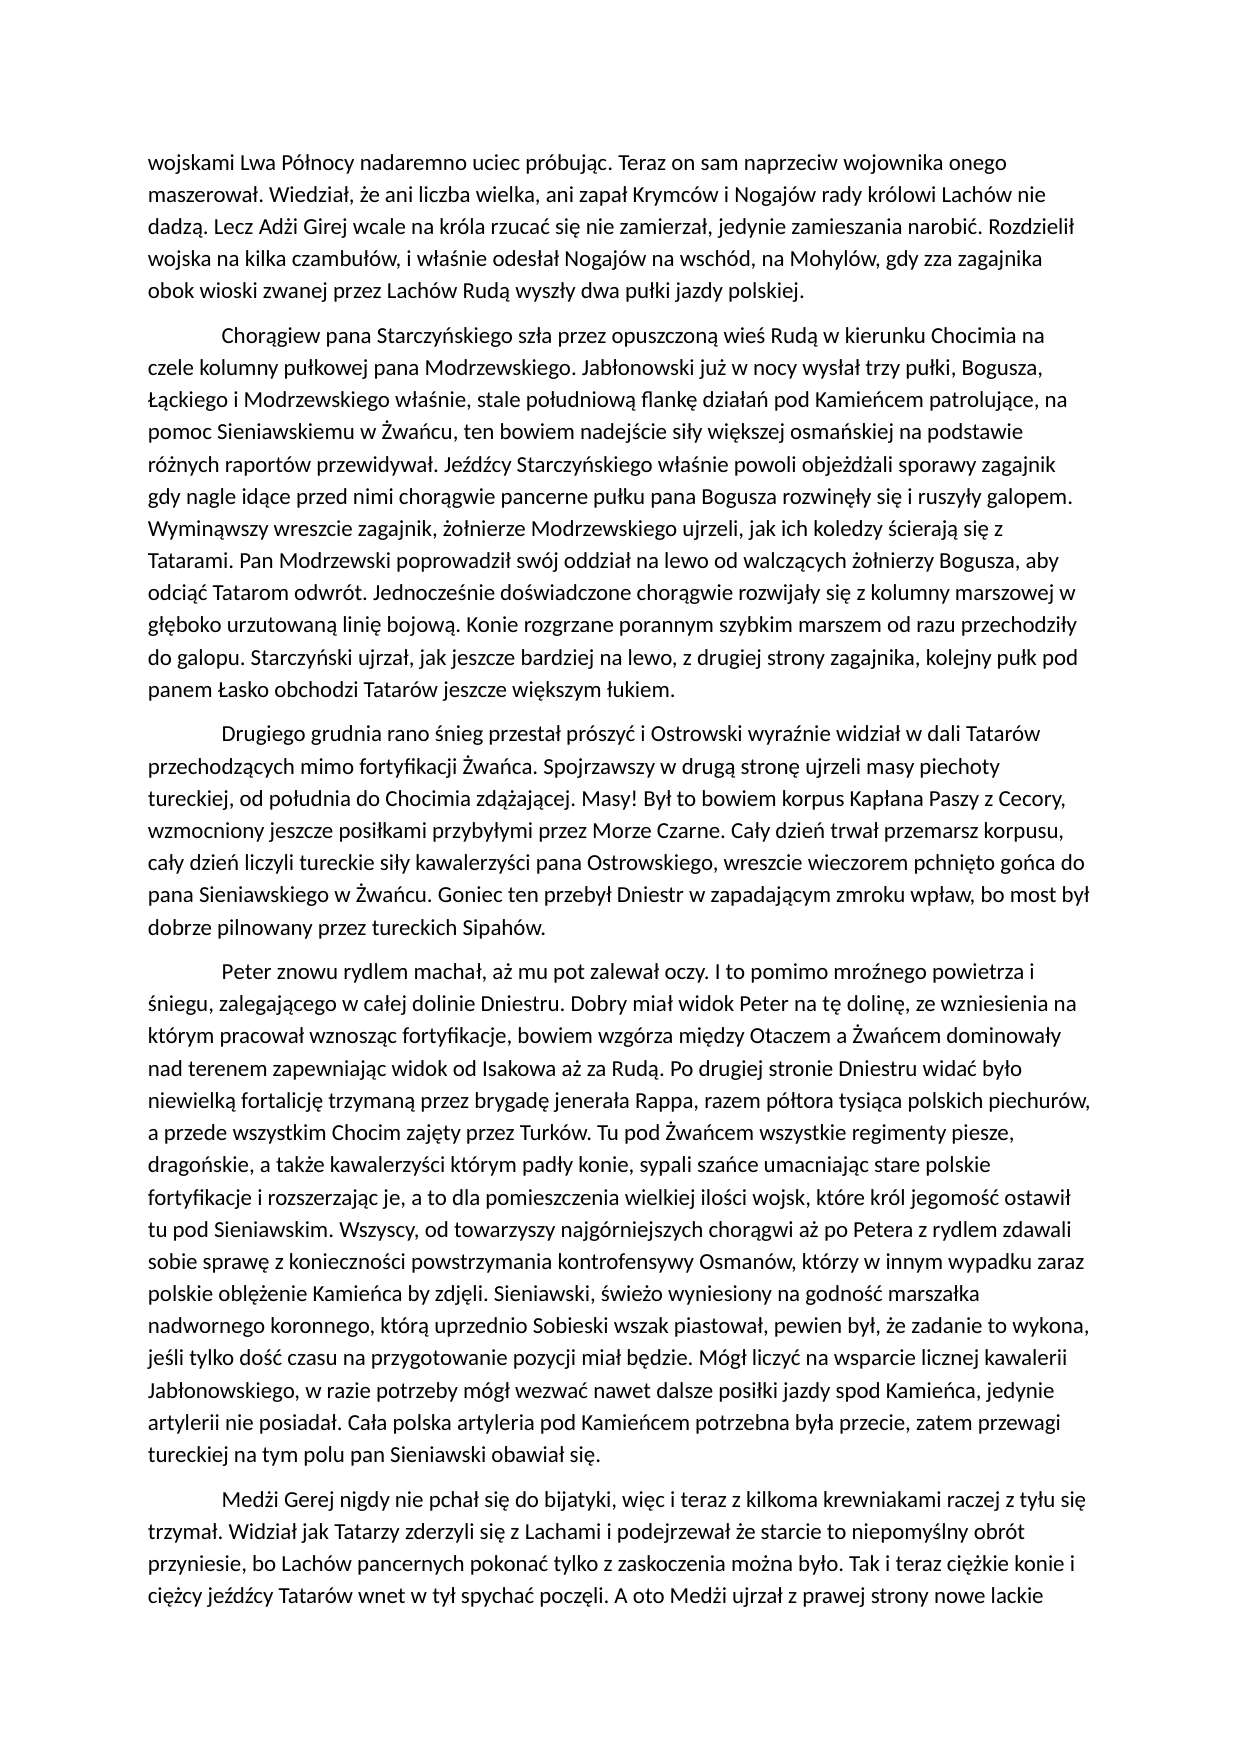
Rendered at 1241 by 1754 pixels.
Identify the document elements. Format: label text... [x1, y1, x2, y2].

text Peter znowu rydlem machał, aż mu pot zalewał oczy. I to pomimo mroźnego powietrza i śniegu, zalegającego w całej dolinie Dniestru. Dobry miał widok Peter na tę dolinę, ze wzniesienia na którym pracował wznosząc fortyfikacje, bowiem wzgórza między Otaczem a Żwańcem dominowały nad terenem zapewniając widok od Isakowa aż za Rudą. Po drugiej stronie Dniestru widać było niewielką fortalicję trzymaną przez brygadę jenerała Rappa, razem półtora tysiąca polskich piechurów, a przede wszystkim Chocim zajęty przez Turków. Tu pod Żwańcem wszystkie regimenty piesze, dragońskie, a także kawalerzyści którym padły konie, sypali szańce umacniając stare polskie fortyfikacje i rozszerzając je, a to dla pomieszczenia wielkiej ilości wojsk, które król jegomość ostawił tu pod Sieniawskim. Wszyscy, od towarzyszy najgórniejszych chorągwi aż po Petera z rydlem zdawali sobie sprawę z konieczności powstrzymania kontrofensywy Osmanów, którzy w innym wypadku zaraz polskie oblężenie Kamieńca by zdjęli. Sieniawski, świeżo wyniesiony na godność marszałka nadwornego koronnego, którą uprzednio Sobieski wszak piastował, pewien był, że zadanie to wykona, jeśli tylko dość czasu na przygotowanie pozycji miał będzie. Mógł liczyć na wsparcie licznej kawalerii Jabłonowskiego, w razie potrzeby mógł wezwać nawet dalsze posiłki jazdy spod Kamieńca, jedynie artylerii nie posiadał. Cała polska artyleria pod Kamieńcem potrzebna była przecie, zatem przewagi tureckiej na tym polu pan Sieniawski obawiał się. [148, 957, 1093, 1468]
text Drugiego grudnia rano śnieg przestał prószyć i Ostrowski wyraźnie widział w dali Tatarów przechodzących mimo fortyfikacji Żwańca. Spojrzawszy w drugą stronę ujrzeli masy piechoty tureckiej, od południa do Chocimia zdążającej. Masy! Był to bowiem korpus Kapłana Paszy z Cecory, wzmocniony jeszcze posiłkami przybyłymi przez Morze Czarne. Cały dzień trwał przemarsz korpusu, cały dzień liczyli tureckie siły kawalerzyści pana Ostrowskiego, wreszcie wieczorem pchnięto gońca do pana Sieniawskiego w Żwańcu. Goniec ten przebył Dniestr w zapadającym zmroku wpław, bo most był dobrze pilnowany przez tureckich Sipahów. [148, 719, 1093, 941]
text wojskami Lwa Północy nadaremno uciec próbując. Teraz on sam naprzeciw wojownika onego maszerował. Wiedział, że ani liczba wielka, ani zapał Krymców i Nogajów rady królowi Lachów nie dadzą. Lecz Adżi Girej wcale na króla rzucać się nie zamierzał, jedynie zamieszania narobić. Rozdzielił wojska na kilka czambułów, i właśnie odesłał Nogajów na wschód, na Mohylów, gdy zza zagajnika obok wioski zwanej przez Lachów Rudą wyszły dwa pułki jazdy polskiej. [148, 148, 1093, 304]
text Chorągiew pana Starczyńskiego szła przez opuszczoną wieś Rudą w kierunku Chocimia na czele kolumny pułkowej pana Modrzewskiego. Jabłonowski już w nocy wysłał trzy pułki, Bogusza, Łąckiego i Modrzewskiego właśnie, stale południową flankę działań pod Kamieńcem patrolujące, na pomoc Sieniawskiemu w Żwańcu, ten bowiem nadejście siły większej osmańskiej na podstawie różnych raportów przewidywał. Jeźdźcy Starczyńskiego właśnie powoli objeżdżali sporawy zagajnik gdy nagle idące przed nimi chorągwie pancerne pułku pana Bogusza rozwinęły się i ruszyły galopem. Wyminąwszy wreszcie zagajnik, żołnierze Modrzewskiego ujrzeli, jak ich koledzy ścierają się z Tatarami. Pan Modrzewski poprowadził swój oddział na lewo od walczących żołnierzy Bogusza, aby odciąć Tatarom odwrót. Jednocześnie doświadczone chorągwie rozwijały się z kolumny marszowej w głęboko urzutowaną linię bojową. Konie rozgrzane porannym szybkim marszem od razu przechodziły do galopu. Starczyński ujrzał, jak jeszcze bardziej na lewo, z drugiej strony zagajnika, kolejny pułk pod panem Łasko obchodzi Tatarów jeszcze większym łukiem. [148, 321, 1093, 703]
text Medżi Gerej nigdy nie pchał się do bijatyki, więc i teraz z kilkoma krewniakami raczej z tyłu się trzymał. Widział jak Tatarzy zderzyli się z Lachami i podejrzewał że starcie to niepomyślny obrót przyniesie, bo Lachów pancernych pokonać tylko z zaskoczenia można było. Tak i teraz ciężkie konie i ciężcy jeźdźcy Tatarów wnet w tył spychać poczęli. A oto Medżi ujrzał z prawej strony nowe lackie [148, 1485, 1093, 1609]
